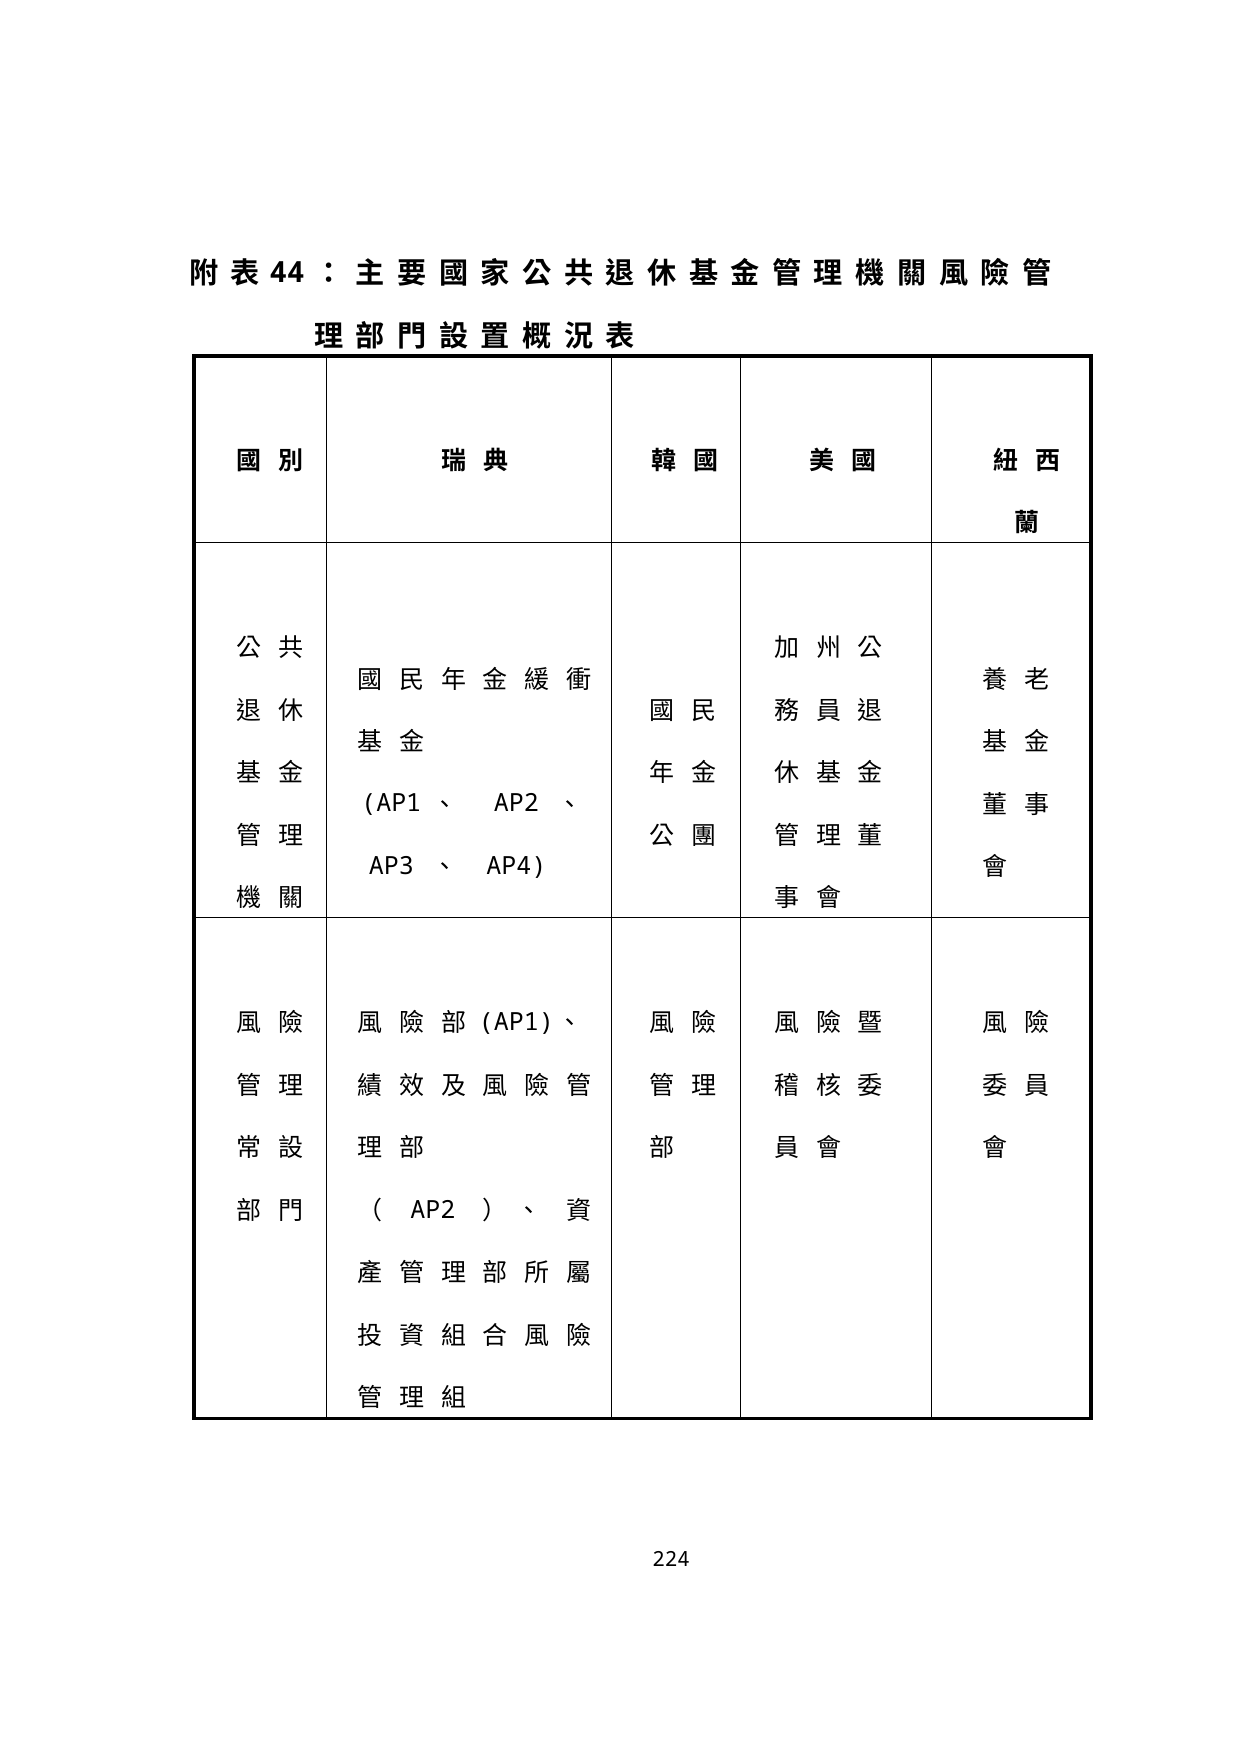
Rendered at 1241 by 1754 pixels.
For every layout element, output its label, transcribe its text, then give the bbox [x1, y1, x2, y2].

table_header 國別 [196, 358, 326, 542]
table_cell 風險管理 常設部門 [196, 918, 326, 1417]
table_header 美國 [741, 358, 931, 542]
table_header 瑞典 [327, 358, 611, 542]
table_cell 風險部(AP1)、績效及風險管理部（AP2）、資產管理部所屬投資組合風險管理組 [327, 918, 611, 1417]
table_cell 風險委員會 [932, 918, 1089, 1417]
table_cell 風險暨稽核委員會 [741, 918, 931, 1417]
table_cell 公共退休基金管理機關 [196, 543, 326, 917]
table_cell 國民年金公團 [612, 543, 740, 917]
table_header 韓國 [612, 358, 740, 542]
table_cell 養老基金董事會 [932, 543, 1089, 917]
table_header 紐西蘭 [932, 358, 1089, 542]
text 附表44：主要國家公共退休基金管理機關風險管理部門設置概況表 [183, 229, 1058, 354]
table_cell 加州公務員退休基金管理董事會 [741, 543, 931, 917]
table_cell 國民年金緩衝基金(AP1、AP2、AP3、AP4) [327, 543, 611, 917]
table_cell 風險管理部 [612, 918, 740, 1417]
